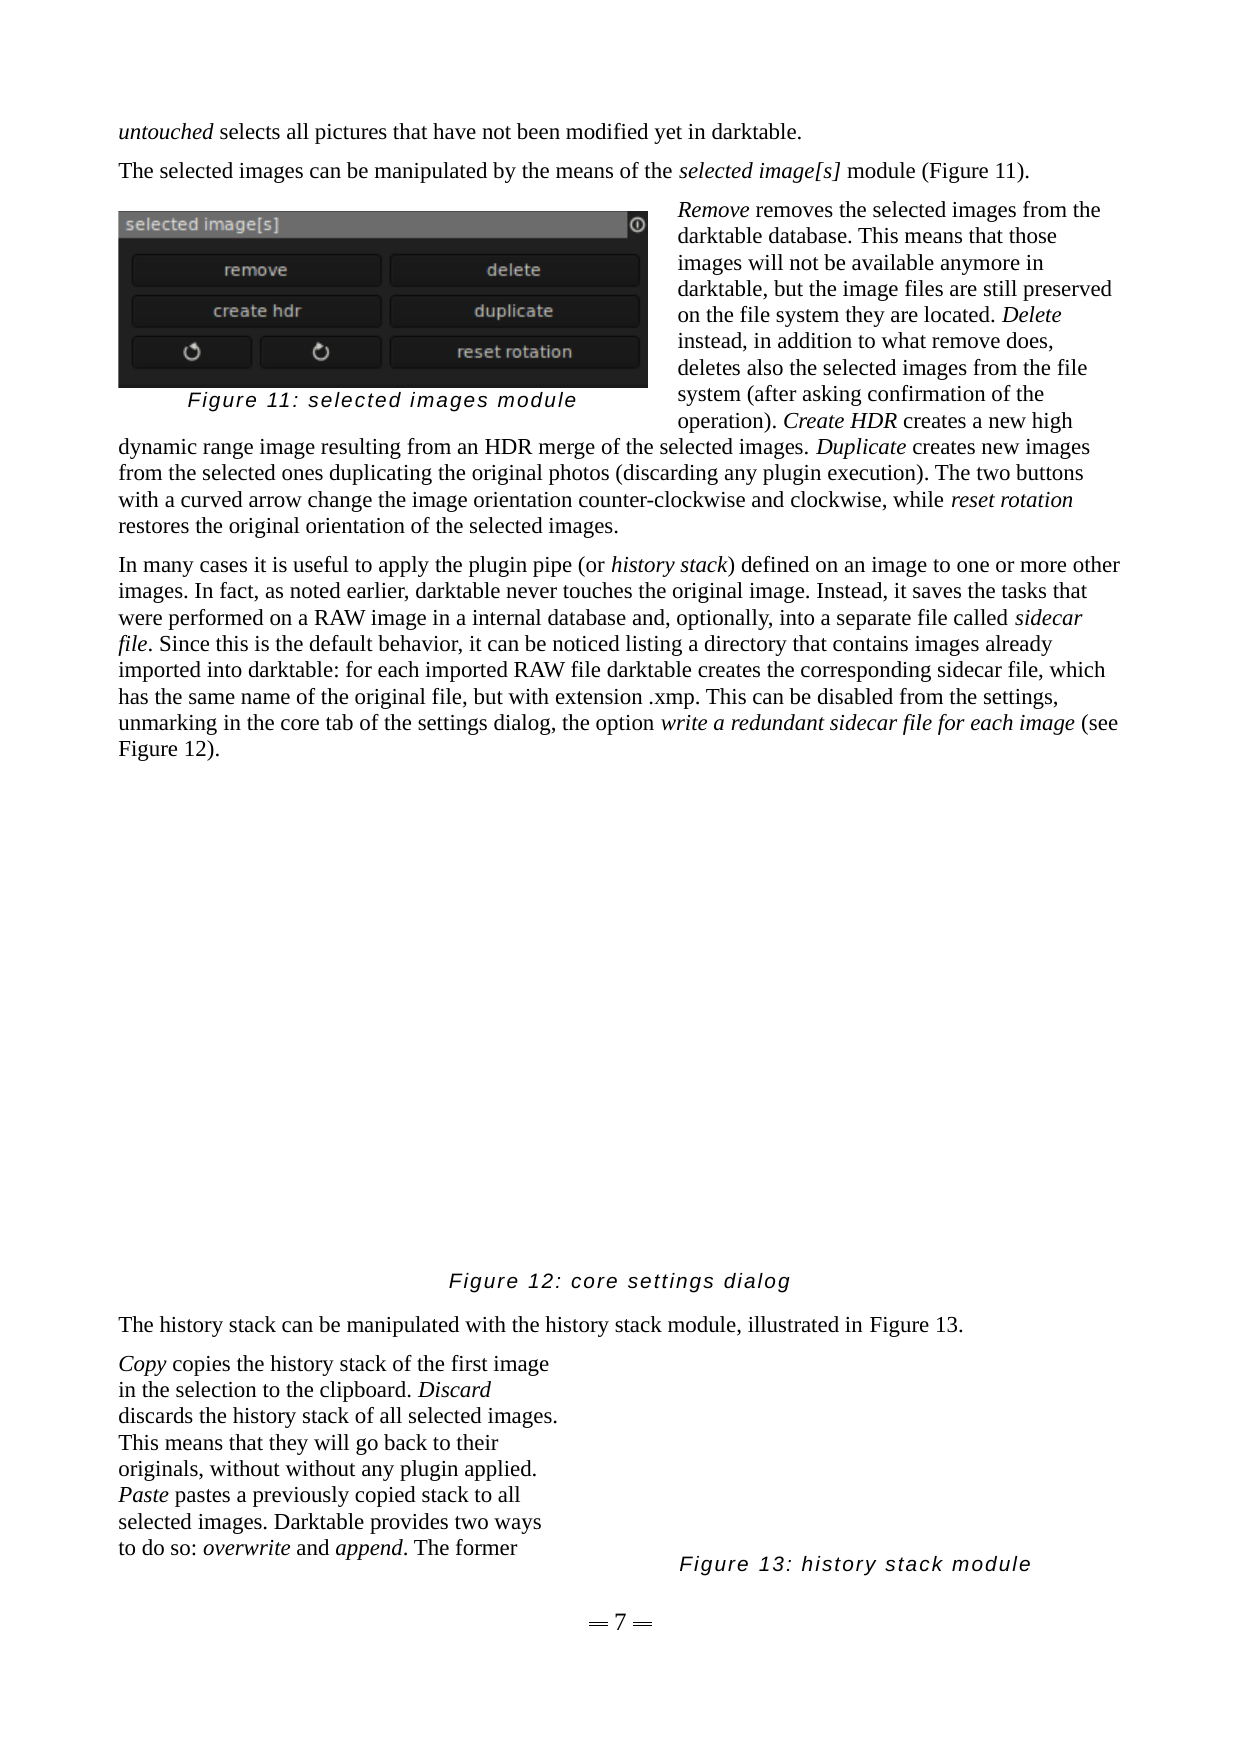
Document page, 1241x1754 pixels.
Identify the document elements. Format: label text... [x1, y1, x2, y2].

text The selected images can be manipulated by the means of the selected image[s] module (Figure 11). [118, 157, 1122, 183]
text Remove removes the selected images from the darktable database. This means that those images will not be available anymore in darktable, but the image files are still preserved on the file system they are located. Delete instead, in addition to what remove does, deletes also the selected images from the file system (after asking confirmation of the operation). Create HDR creates a new high dynamic range image resulting from an HDR merge of the selected images. Duplicate creates new images from the selected ones duplicating the original photos (discarding any plugin execution). The two buttons with a curved arrow change the image orientation counter-clockwise and clockwise, while reset rotation restores the original orientation of the selected images. [118, 196, 1122, 538]
text Copy copies the history stack of the first image in the selection to the clipboard. Discard discards the history stack of all selected images. This means that they will go back to their originals, without without any plugin applied. Paste pastes a previously copied stack to all selected images. Darktable provides two ways to do so: overwrite and append. The former [118, 1349, 1122, 1560]
text Figure 11: selected images module [118, 388, 648, 411]
text The history stack can be manipulated with the history stack module, illustrated in Figure 13. [118, 774, 1122, 1337]
text In many cases it is useful to apply the plugin pipe (or history stack) defined on an image to one or more other images. In fact, as noted earlier, darktable never touches the original image. Instead, it saves the tasks that were performed on a RAW image in a internal database and, optionally, into a separate file called sidecar file. Since this is the default behavior, it can be noticed listing a directory that contains images already imported into darktable: for each imported RAW file darktable creates the corresponding sidecar file, which has the same name of the original file, but with extension .xmp. This can be disabled from the settings, unmarking in the core tab of the settings dialog, the option write a redundant sidecar file for each image (see Figure 12). [118, 551, 1122, 762]
text untouched selects all pictures that have not been modified yet in darktable. [118, 118, 1122, 144]
text Figure 12: core settings dialog [149, 786, 1091, 1293]
text Figure 13: history stack module [589, 1377, 1122, 1576]
picture [118, 211, 648, 388]
